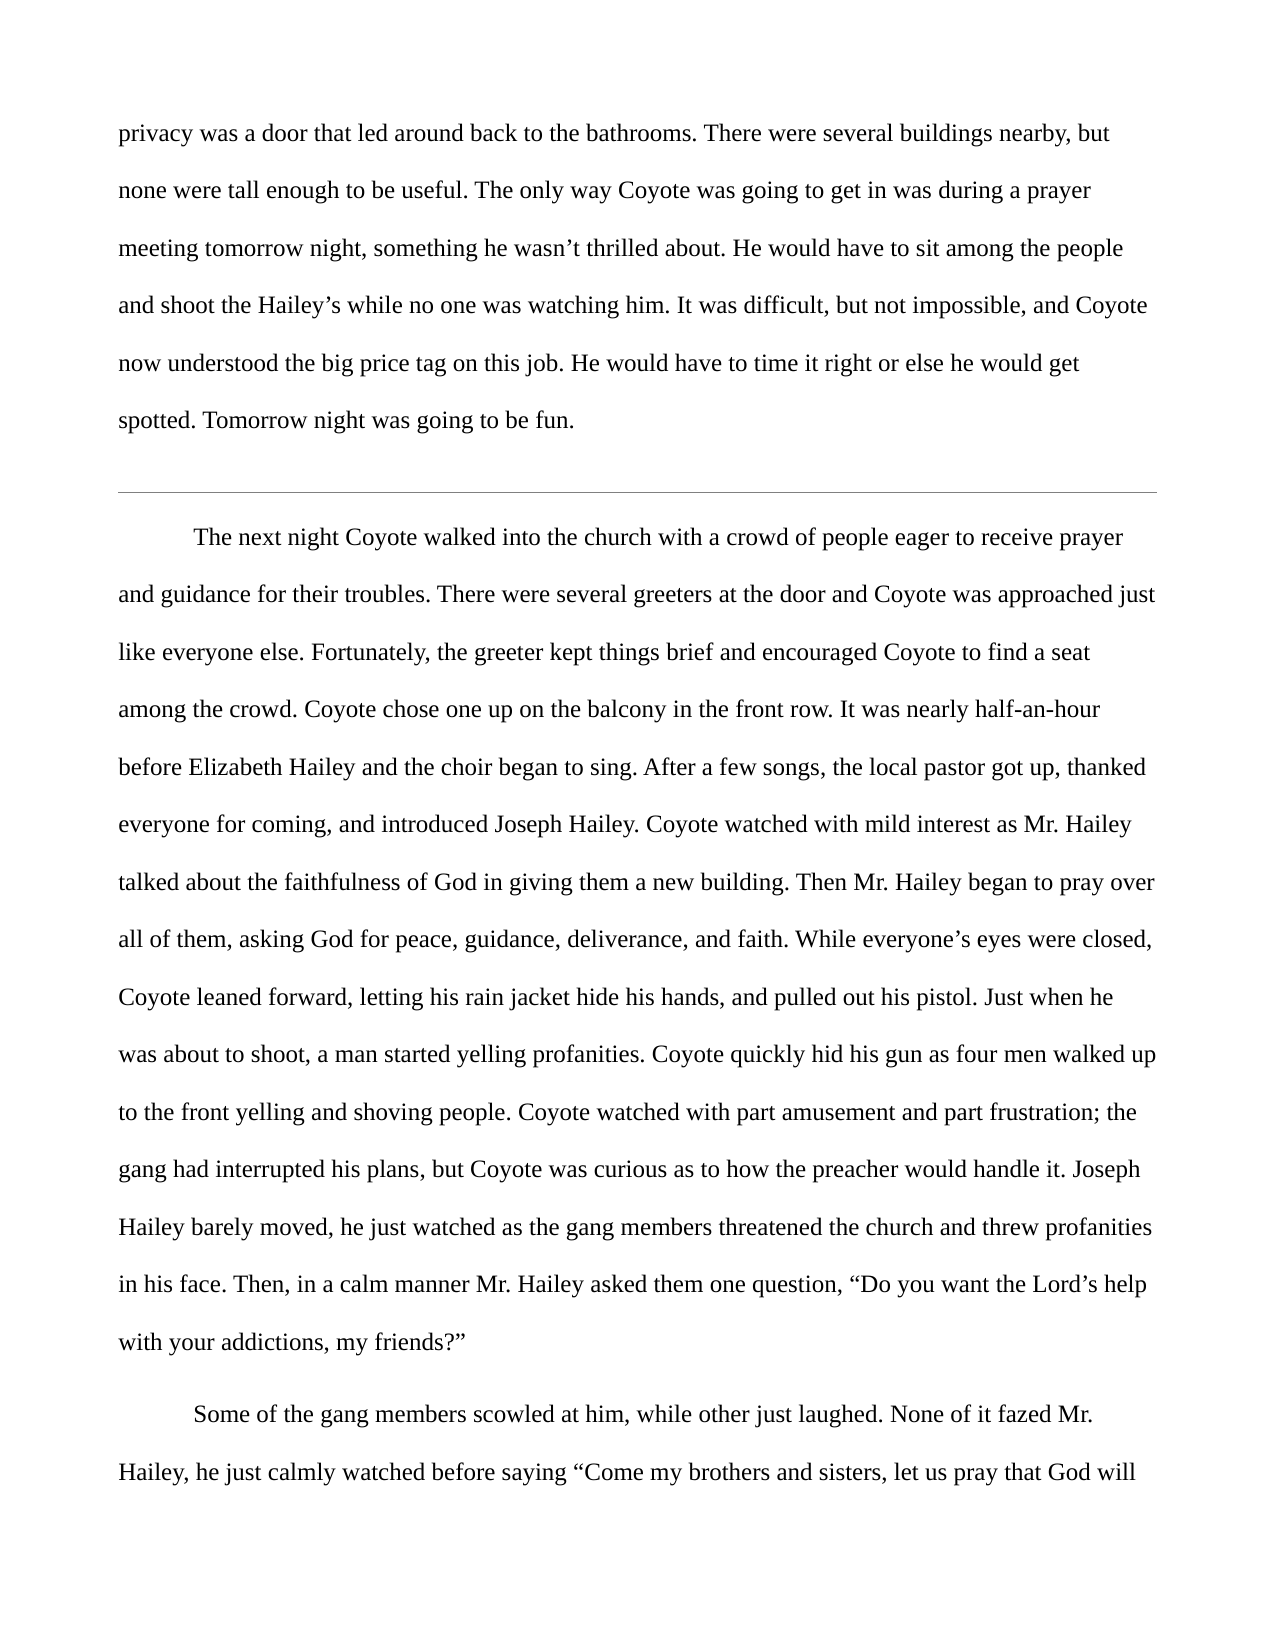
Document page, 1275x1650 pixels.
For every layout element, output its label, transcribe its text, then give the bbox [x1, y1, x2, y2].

text privacy was a door that led around back to the bathrooms. There were several buildings nearby, but none were tall enough to be useful. The only way Coyote was going to get in was during a prayer meeting tomorrow night, something he wasn’t thrilled about. He would have to sit among the people and shoot the Hailey’s while no one was watching him. It was difficult, but not impossible, and Coyote now understood the big price tag on this job. He would have to time it right or else he would get spotted. Tomorrow night was going to be fun. [118, 118, 1157, 434]
text The next night Coyote walked into the church with a crowd of people eager to receive prayer and guidance for their troubles. There were several greeters at the door and Coyote was approached just like everyone else. Fortunately, the greeter kept things brief and encouraged Coyote to find a seat among the crowd. Coyote chose one up on the balcony in the front row. It was nearly half-an-hour before Elizabeth Hailey and the choir began to sing. After a few songs, the local pastor got up, thanked everyone for coming, and introduced Joseph Hailey. Coyote watched with mild interest as Mr. Hailey talked about the faithfulness of God in giving them a new building. Then Mr. Hailey began to pray over all of them, asking God for peace, guidance, deliverance, and faith. While everyone’s eyes were closed, Coyote leaned forward, letting his rain jacket hide his hands, and pulled out his pistol. Just when he was about to shoot, a man started yelling profanities. Coyote quickly hid his gun as four men walked up to the front yelling and shoving people. Coyote watched with part amusement and part frustration; the gang had interrupted his plans, but Coyote was curious as to how the preacher would handle it. Joseph Hailey barely moved, he just watched as the gang members threatened the church and threw profanities in his face. Then, in a calm manner Mr. Hailey asked them one question, “Do you want the Lord’s help with your addictions, my friends?” [118, 522, 1157, 1356]
text Some of the gang members scowled at him, while other just laughed. None of it fazed Mr. Hailey, he just calmly watched before saying “Come my brothers and sisters, let us pray that God will [118, 1399, 1157, 1485]
